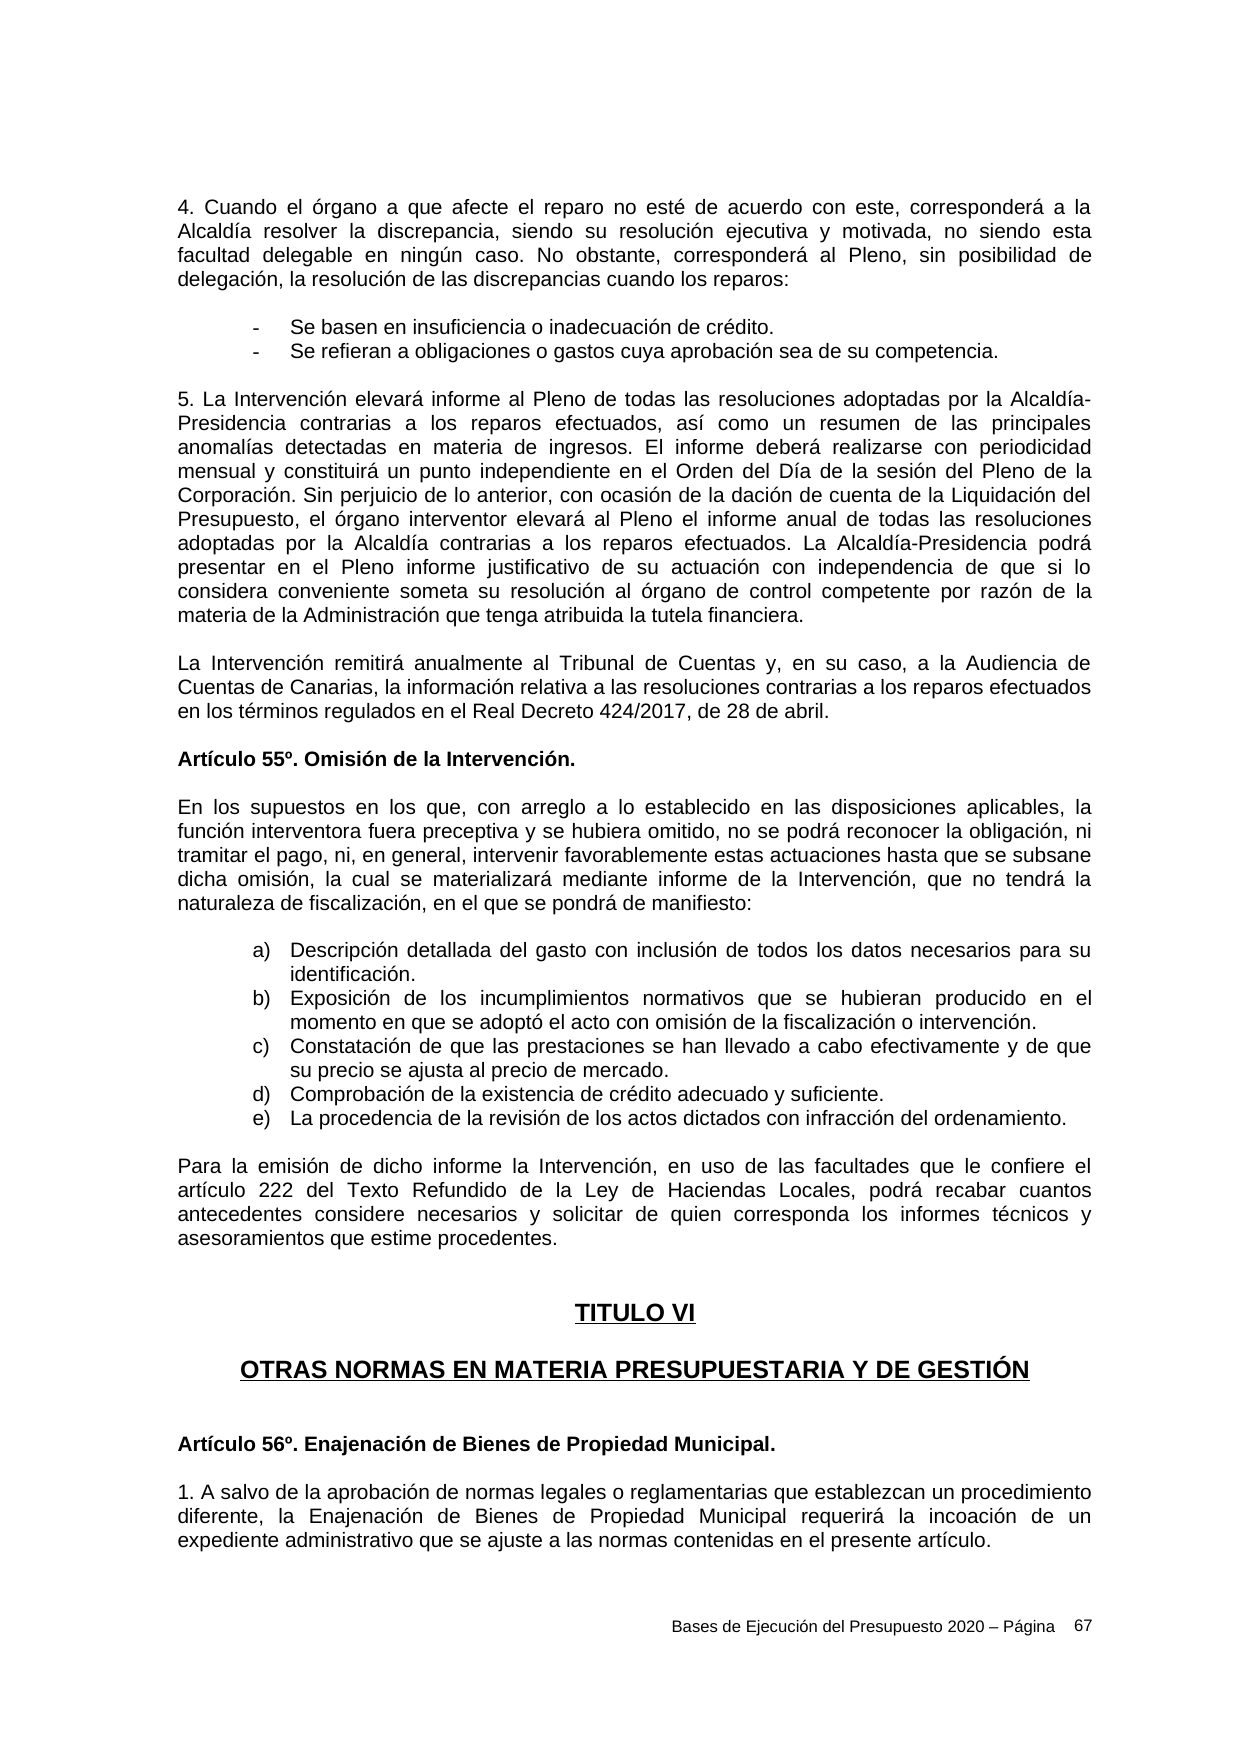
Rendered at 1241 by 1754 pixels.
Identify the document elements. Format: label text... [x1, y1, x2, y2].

list Se basen en insuficiencia o inadecuación de crédito. [252, 315, 1093, 339]
list Se refieran a obligaciones o gastos cuya aprobación sea de su competencia. [252, 339, 1093, 363]
text Para la emisión de dicho informe la Intervención, en uso de las facultades que le confiere el artículo 222 del Texto Refundido de la Ley de Haciendas Locales, podrá recabar cuantos antecedentes considere necesarios y solicitar de quien corresponda los informes técnicos y asesoramientos que estime procedentes. [177, 1154, 1093, 1250]
text Artículo 56º. Enajenación de Bienes de Propiedad Municipal. [177, 1432, 1093, 1456]
text 4. Cuando el órgano a que afecte el reparo no esté de acuerdo con este, corresponderá a la Alcaldía resolver la discrepancia, siendo su resolución ejecutiva y motivada, no siendo esta facultad delegable en ningún caso. No obstante, corresponderá al Pleno, sin posibilidad de delegación, la resolución de las discrepancias cuando los reparos: [177, 195, 1093, 291]
list Constatación de que las prestaciones se han llevado a cabo efectivamente y de que su precio se ajusta al precio de mercado. [252, 1034, 1093, 1082]
list La procedencia de la revisión de los actos dictados con infracción del ordenamiento. [252, 1106, 1093, 1130]
list Exposición de los incumplimientos normativos que se hubieran producido en el momento en que se adoptó el acto con omisión de la fiscalización o intervención. [252, 986, 1093, 1034]
text 5. La Intervención elevará informe al Pleno de todas las resoluciones adoptadas por la Alcaldía-Presidencia contrarias a los reparos efectuados, así como un resumen de las principales anomalías detectadas en materia de ingresos. El informe deberá realizarse con periodicidad mensual y constituirá un punto independiente en el Orden del Día de la sesión del Pleno de la Corporación. Sin perjuicio de lo anterior, con ocasión de la dación de cuenta de la Liquidación del Presupuesto, el órgano interventor elevará al Pleno el informe anual de todas las resoluciones adoptadas por la Alcaldía contrarias a los reparos efectuados. La Alcaldía-Presidencia podrá presentar en el Pleno informe justificativo de su actuación con independencia de que si lo considera conveniente someta su resolución al órgano de control competente por razón de la materia de la Administración que tenga atribuida la tutela financiera. [177, 387, 1093, 627]
text TITULO VI [177, 1298, 1093, 1326]
text Artículo 55º. Omisión de la Intervención. [177, 747, 1093, 771]
text La Intervención remitirá anualmente al Tribunal de Cuentas y, en su caso, a la Audiencia de Cuentas de Canarias, la información relativa a las resoluciones contrarias a los reparos efectuados en los términos regulados en el Real Decreto 424/2017, de 28 de abril. [177, 651, 1093, 723]
list Comprobación de la existencia de crédito adecuado y suficiente. [252, 1082, 1093, 1106]
subtitle OTRAS NORMAS EN MATERIA PRESUPUESTARIA Y DE GESTIÓN [177, 1355, 1093, 1384]
text 1. A salvo de la aprobación de normas legales o reglamentarias que establezcan un procedimiento diferente, la Enajenación de Bienes de Propiedad Municipal requerirá la incoación de un expediente administrativo que se ajuste a las normas contenidas en el presente artículo. [177, 1480, 1093, 1552]
text En los supuestos en los que, con arreglo a lo establecido en las disposiciones aplicables, la función interventora fuera preceptiva y se hubiera omitido, no se podrá reconocer la obligación, ni tramitar el pago, ni, en general, intervenir favorablemente estas actuaciones hasta que se subsane dicha omisión, la cual se materializará mediante informe de la Intervención, que no tendrá la naturaleza de fiscalización, en el que se pondrá de manifiesto: [177, 794, 1093, 914]
list Descripción detallada del gasto con inclusión de todos los datos necesarios para su identificación. [252, 938, 1093, 986]
